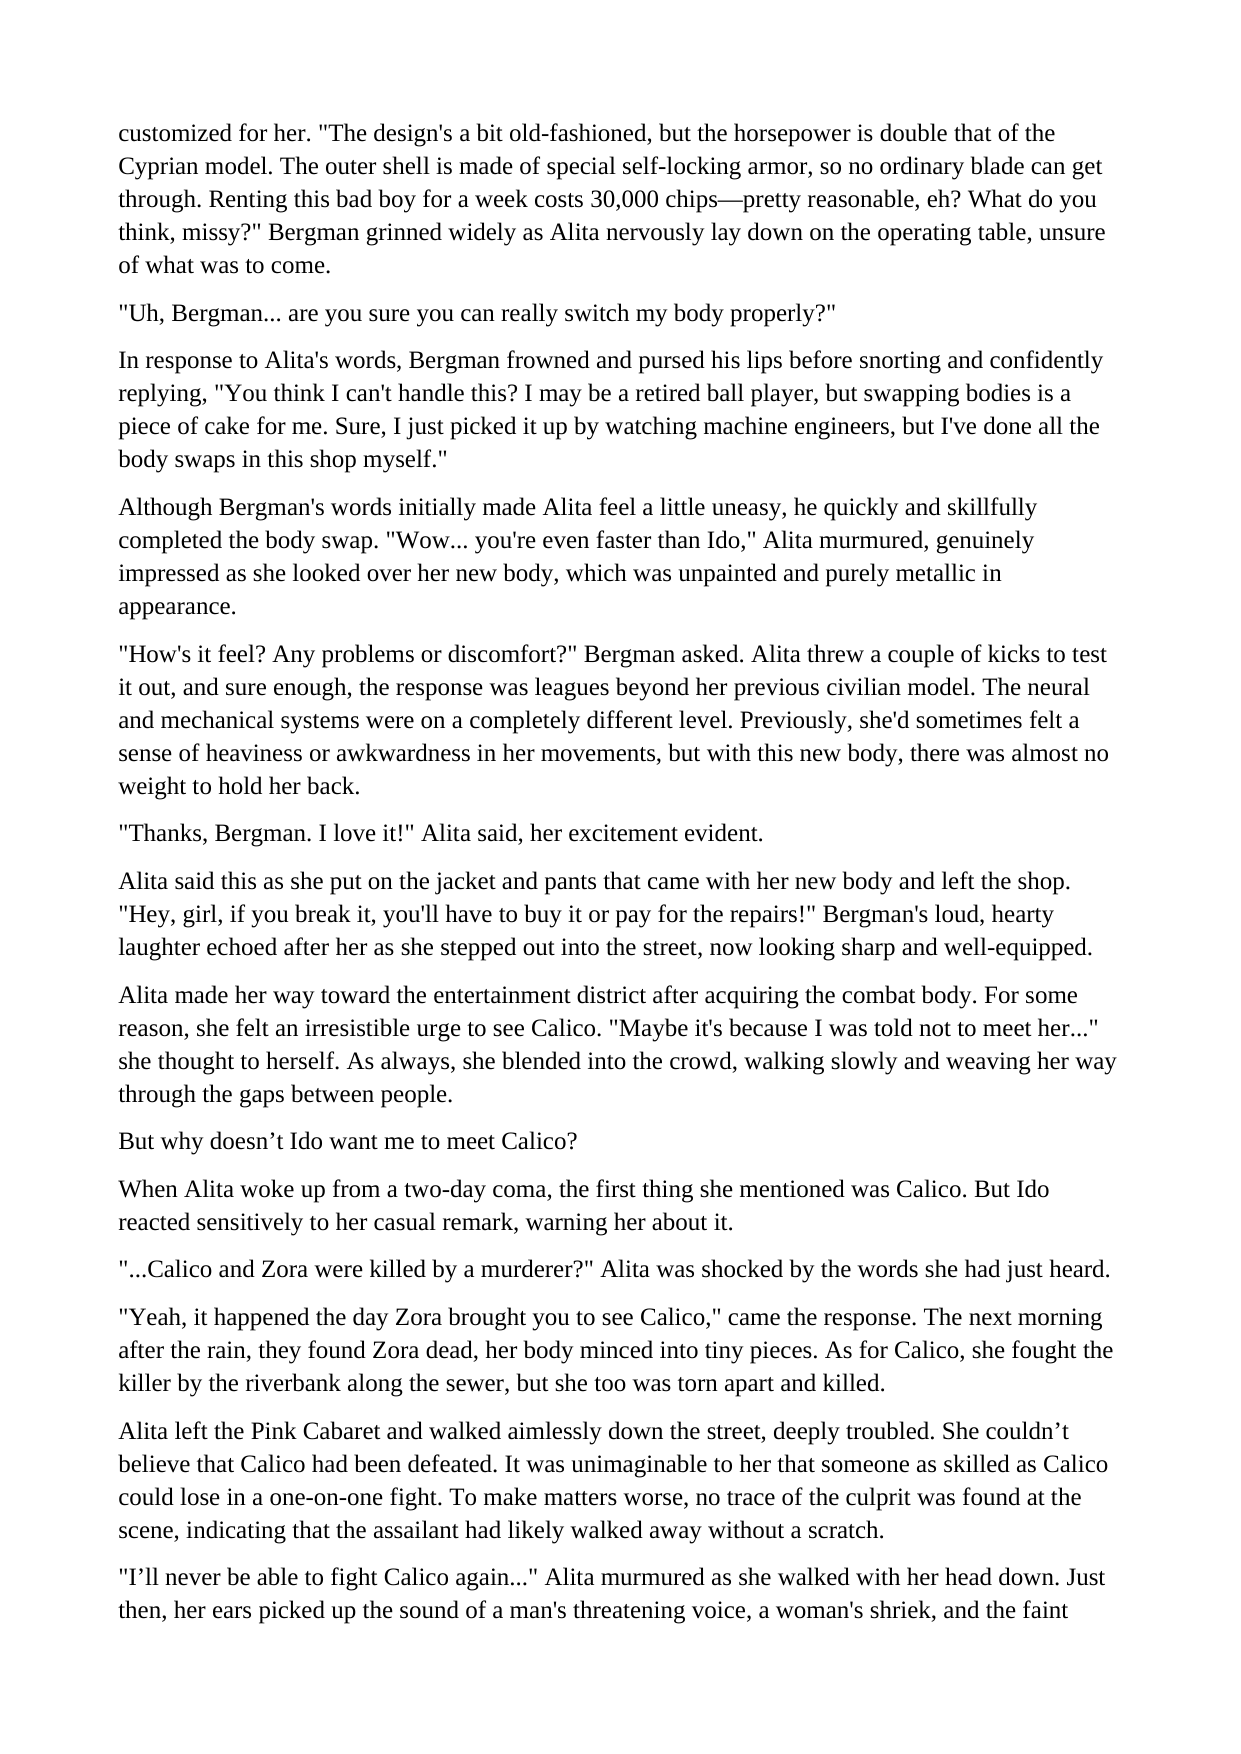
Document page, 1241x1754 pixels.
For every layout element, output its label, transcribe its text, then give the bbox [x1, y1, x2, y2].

text "Thanks, Bergman. I love it!" Alita said, her excitement evident. [118, 818, 1122, 847]
text In response to Alita's words, Bergman frowned and pursed his lips before snorting and confidently replying, "You think I can't handle this? I may be a retired ball player, but swapping bodies is a piece of cake for me. Sure, I just picked it up by watching machine engineers, but I've done all the body swaps in this shop myself." [118, 345, 1122, 473]
text Alita said this as she put on the jacket and pants that came with her new body and left the shop. "Hey, girl, if you break it, you'll have to buy it or pay for the repairs!" Bergman's loud, hearty laughter echoed after her as she stepped out into the street, now looking sharp and well-equipped. [118, 866, 1122, 961]
text Alita made her way toward the entertainment district after acquiring the combat body. For some reason, she felt an irresistible urge to see Calico. "Maybe it's because I was told not to meet her..." she thought to herself. As always, she blended into the crowd, walking slowly and weaving her way through the gaps between people. [118, 980, 1122, 1107]
text But why doesn’t Ido want me to meet Calico? [118, 1126, 1122, 1155]
text "How's it feel? Any problems or discomfort?" Bergman asked. Alita threw a couple of kicks to test it out, and sure enough, the response was leagues beyond her previous civilian model. The neural and mechanical systems were on a completely different level. Previously, she'd sometimes felt a sense of heaviness or awkwardness in her movements, but with this new body, there was almost no weight to hold her back. [118, 639, 1122, 799]
text Although Bergman's words initially made Alita feel a little uneasy, he quickly and skillfully completed the body swap. "Wow... you're even faster than Ido," Alita murmured, genuinely impressed as she looked over her new body, which was unpainted and purely metallic in appearance. [118, 492, 1122, 620]
text "Yeah, it happened the day Zora brought you to see Calico," came the response. The next morning after the rain, they found Zora dead, her body minced into tiny pieces. As for Calico, she fought the killer by the riverbank along the sewer, but she too was torn apart and killed. [118, 1302, 1122, 1397]
text "Uh, Bergman... are you sure you can really switch my body properly?" [118, 298, 1122, 327]
text customized for her. "The design's a bit old-fashioned, but the horsepower is double that of the Cyprian model. The outer shell is made of special self-locking armor, so no ordinary blade can get through. Renting this bad boy for a week costs 30,000 chips—pretty reasonable, eh? What do you think, missy?" Bergman grinned widely as Alita nervously lay down on the operating table, unsure of what was to come. [118, 118, 1122, 279]
text Alita left the Pink Cabaret and walked aimlessly down the street, deeply troubled. She couldn’t believe that Calico had been defeated. It was unimaginable to her that someone as skilled as Calico could lose in a one-on-one fight. To make matters worse, no trace of the culprit was found at the scene, indicating that the assailant had likely walked away without a scratch. [118, 1416, 1122, 1544]
text "I’ll never be able to fight Calico again..." Alita murmured as she walked with her head down. Just then, her ears picked up the sound of a man's threatening voice, a woman's shriek, and the faint [118, 1562, 1122, 1624]
text "...Calico and Zora were killed by a murderer?" Alita was shocked by the words she had just heard. [118, 1254, 1122, 1283]
text When Alita woke up from a two-day coma, the first thing she mentioned was Calico. But Ido reacted sensitively to her casual remark, warning her about it. [118, 1174, 1122, 1236]
